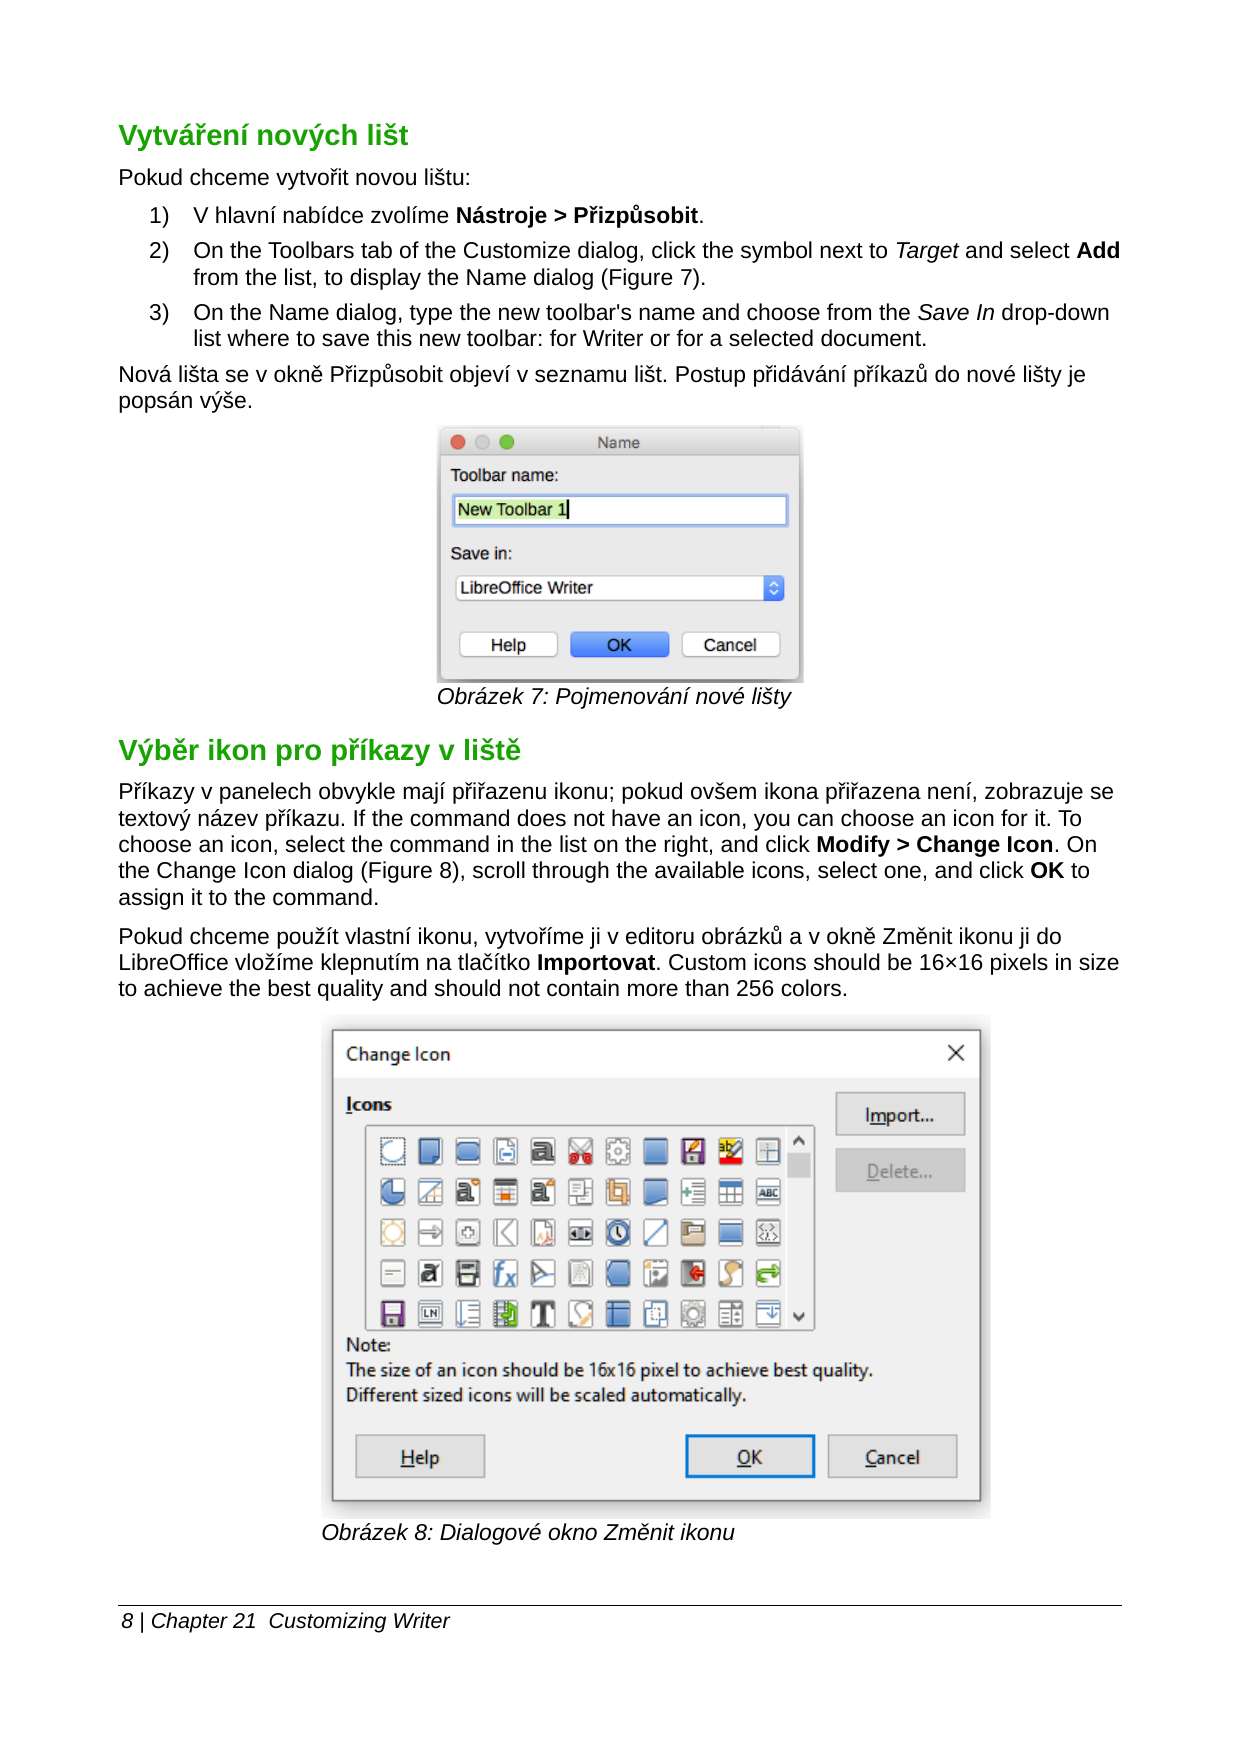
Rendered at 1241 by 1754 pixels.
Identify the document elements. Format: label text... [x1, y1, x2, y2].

list On the Name dialog, type the new toolbar's name and choose from the Save In drop-down list where to save this new toolbar: for Writer or for a selected document. [169, 299, 1122, 352]
picture [321, 1014, 991, 1519]
text Obrázek 8: Dialogové okno Změnit ikonu [321, 1519, 919, 1545]
subtitle Výběr ikon pro příkazy v liště [118, 733, 1122, 767]
text Obrázek 7: Pojmenování nové lišty [437, 683, 803, 709]
list On the Toolbars tab of the Customize dialog, click the symbol next to Target and select Add from the list, to display the Name dialog (Figure 7). [169, 237, 1122, 290]
text Příkazy v panelech obvykle mají přiřazenu ikonu; pokud ovšem ikona přiřazena není, zobrazuje se textový název příkazu. If the command does not have an icon, you can choose an icon for it. To choose an icon, select the command in the list on the right, and click Modify > Change Icon. On the Change Icon dialog (Figure 8), scroll through the available icons, select one, and click OK to assign it to the command. [118, 778, 1122, 910]
list Pokud chceme vytvořit novou lištu: [118, 163, 1122, 190]
picture [436, 425, 804, 683]
subtitle Vytváření nových lišt [118, 118, 1122, 152]
text Pokud chceme použít vlastní ikonu, vytvoříme ji v editoru obrázků a v okně Změnit ikonu ji do LibreOffice vložíme klepnutím na tlačítko Importovat. Custom icons should be 16×16 pixels in size to achieve the best quality and should not contain more than 256 colors. [118, 923, 1122, 1002]
text Nová lišta se v okně Přizpůsobit objeví v seznamu lišt. Postup přidávání příkazů do nové lišty je popsán výše. [118, 361, 1122, 413]
list V hlavní nabídce zvolíme Nástroje > Přizpůsobit. [169, 202, 1122, 229]
